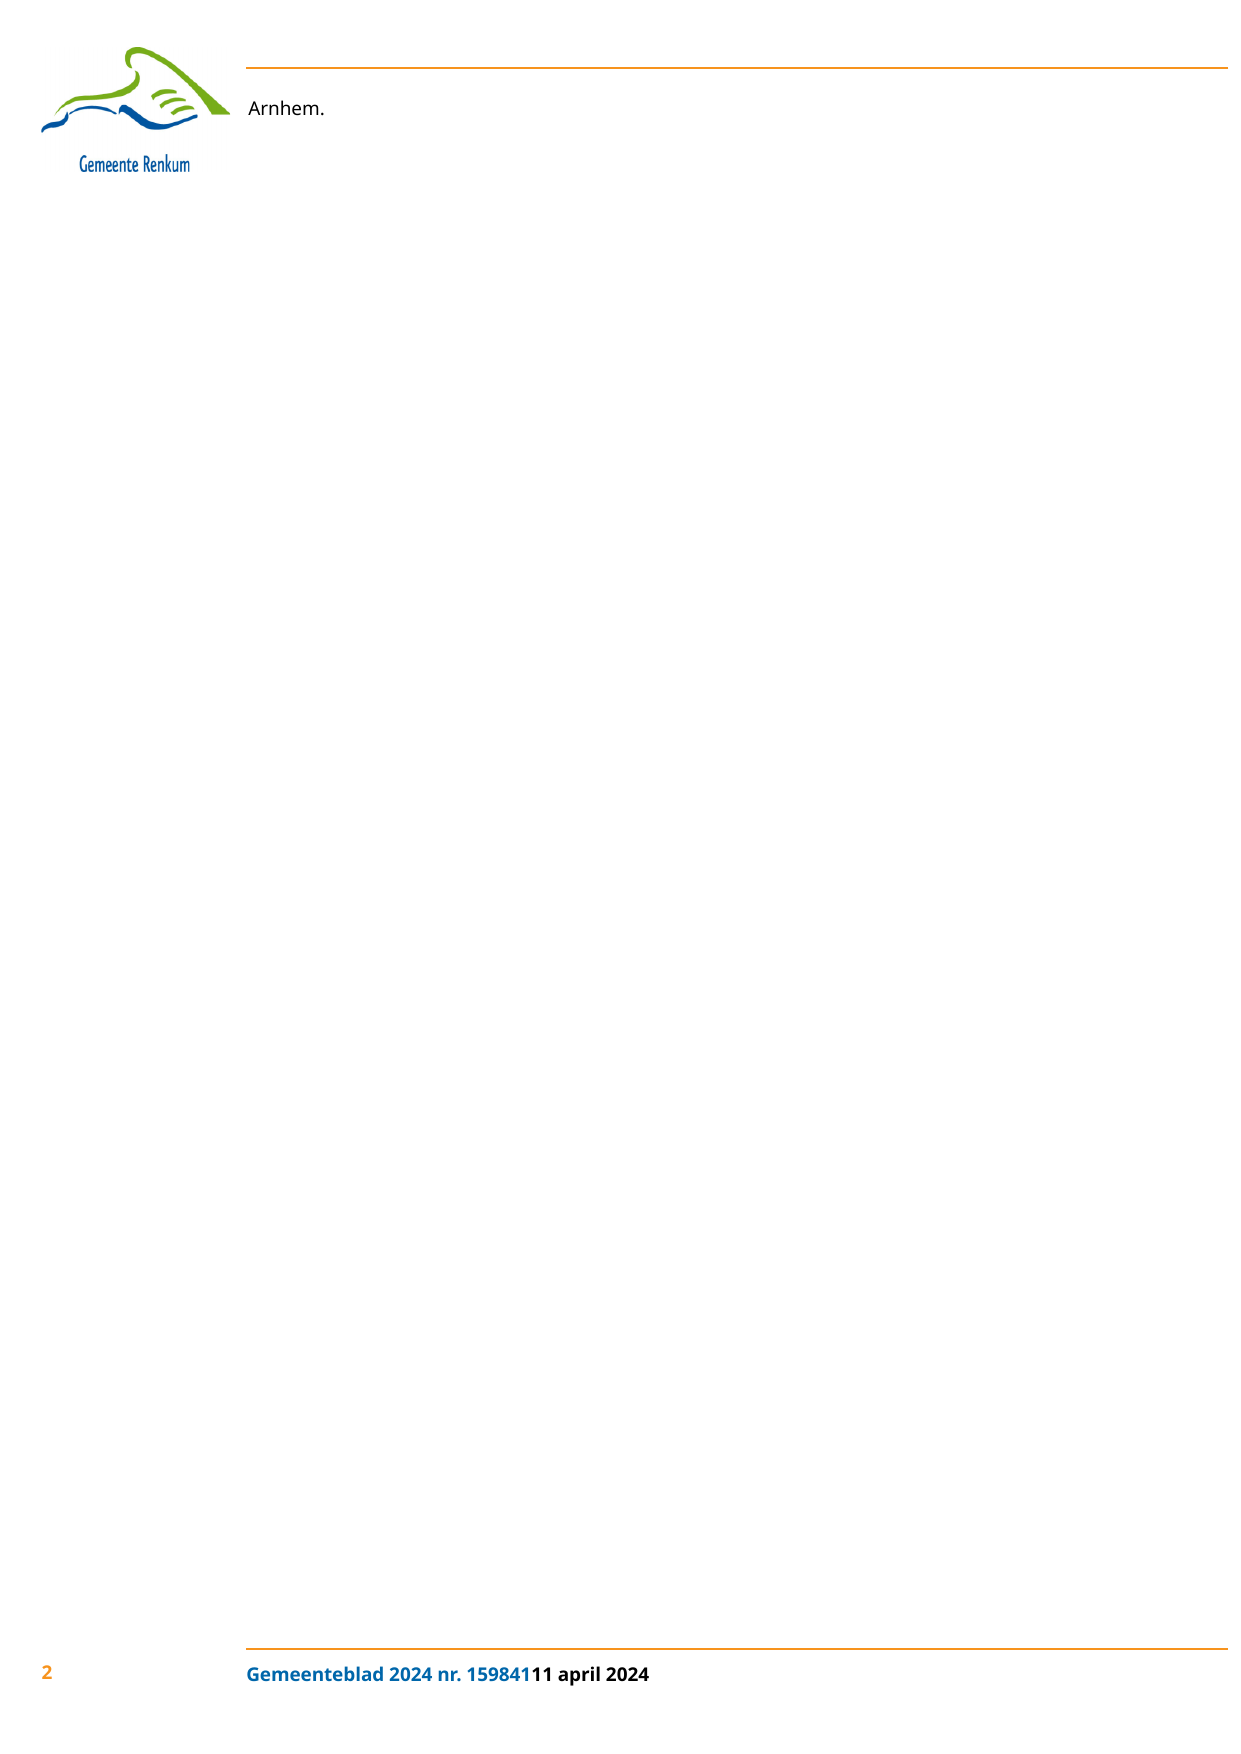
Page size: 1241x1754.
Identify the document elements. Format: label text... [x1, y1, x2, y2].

picture [41, 47, 231, 172]
text Arnhem. [248, 95, 1152, 121]
